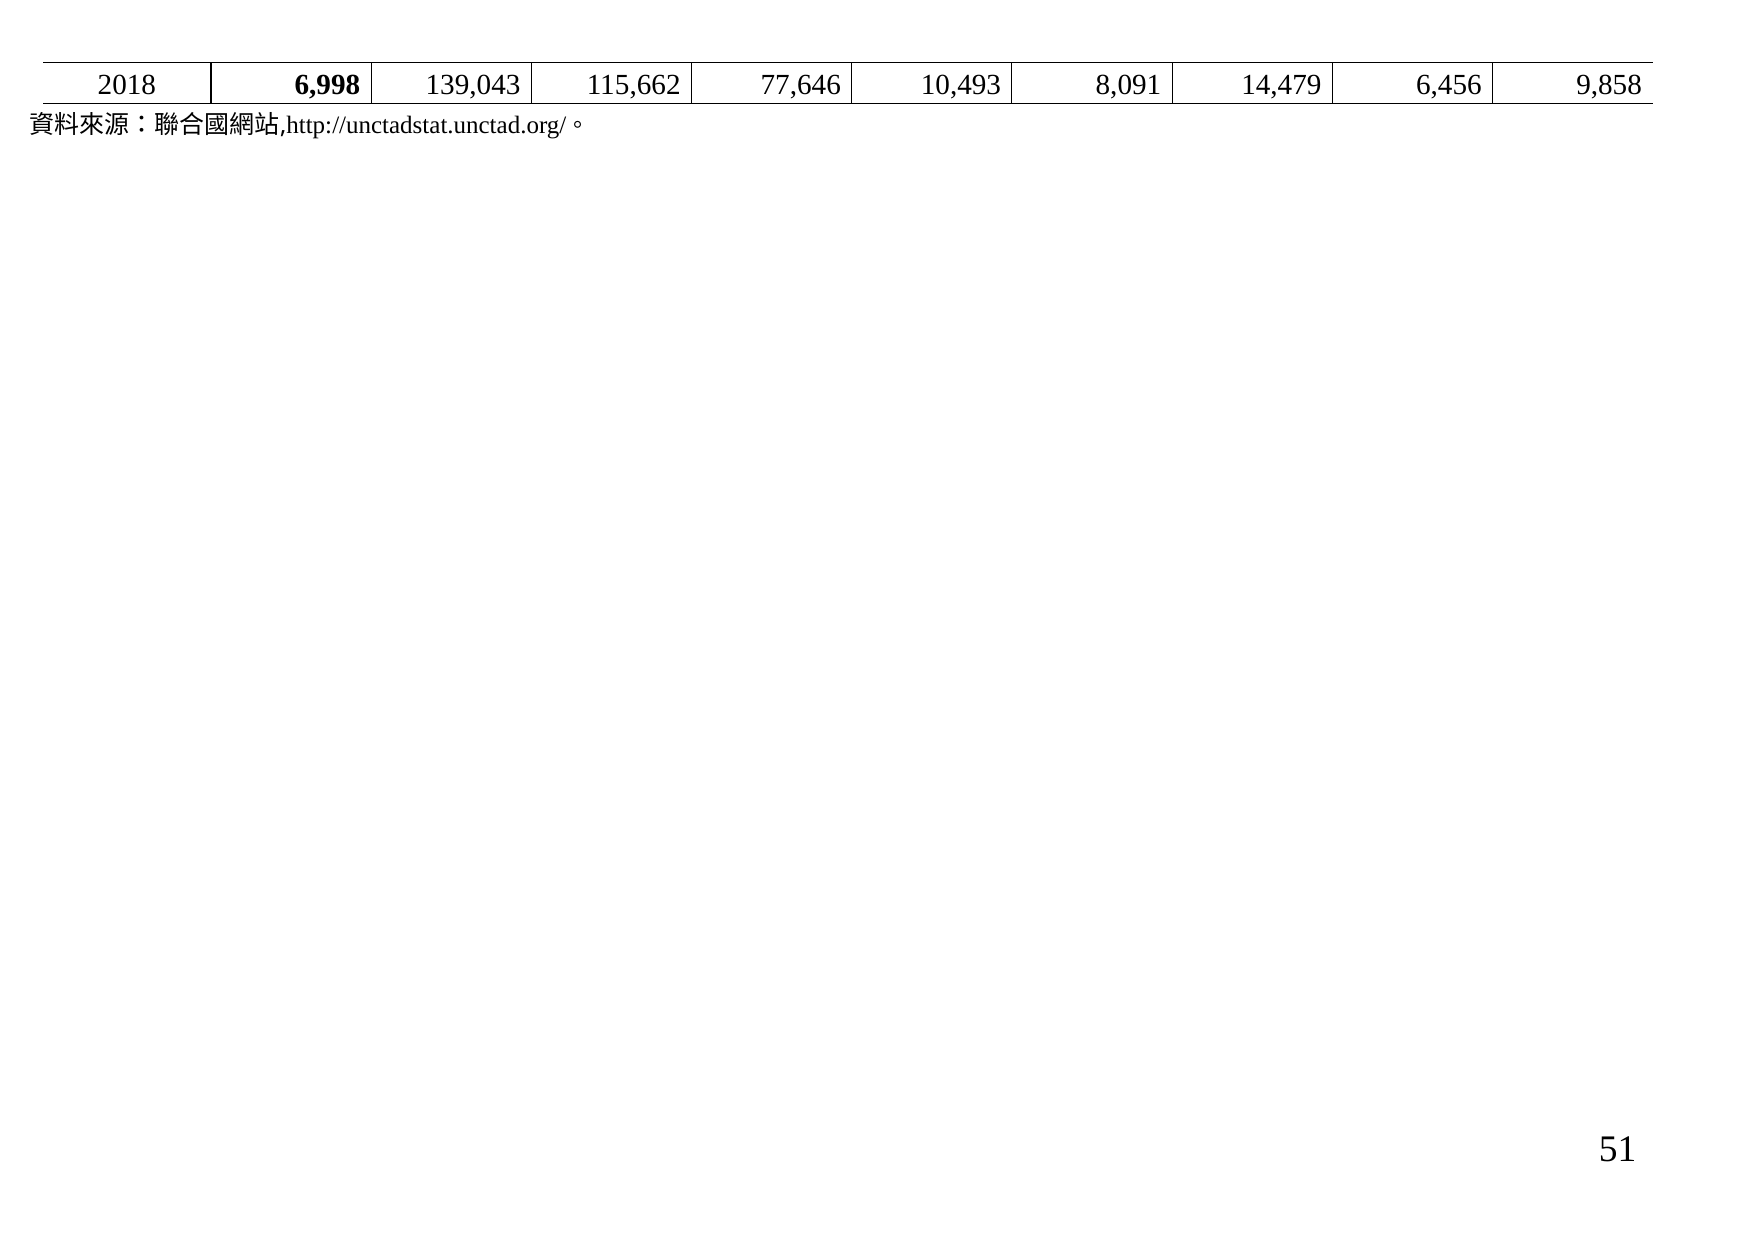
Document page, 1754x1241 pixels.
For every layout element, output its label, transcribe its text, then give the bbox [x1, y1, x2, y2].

table_cell 2018 [43, 63, 210, 103]
table_cell 6,998 [212, 63, 371, 103]
table_cell 77,646 [692, 63, 851, 103]
table_cell 6,456 [1333, 63, 1492, 103]
table_cell 8,091 [1012, 63, 1172, 103]
text 資料來源：聯合國網站,http://unctadstat.unctad.org/。 [29, 104, 1636, 142]
table_cell 9,858 [1493, 63, 1653, 103]
table_cell 115,662 [532, 63, 691, 103]
table_cell 14,479 [1173, 63, 1332, 103]
table_cell 10,493 [852, 63, 1011, 103]
table_cell 139,043 [372, 63, 531, 103]
